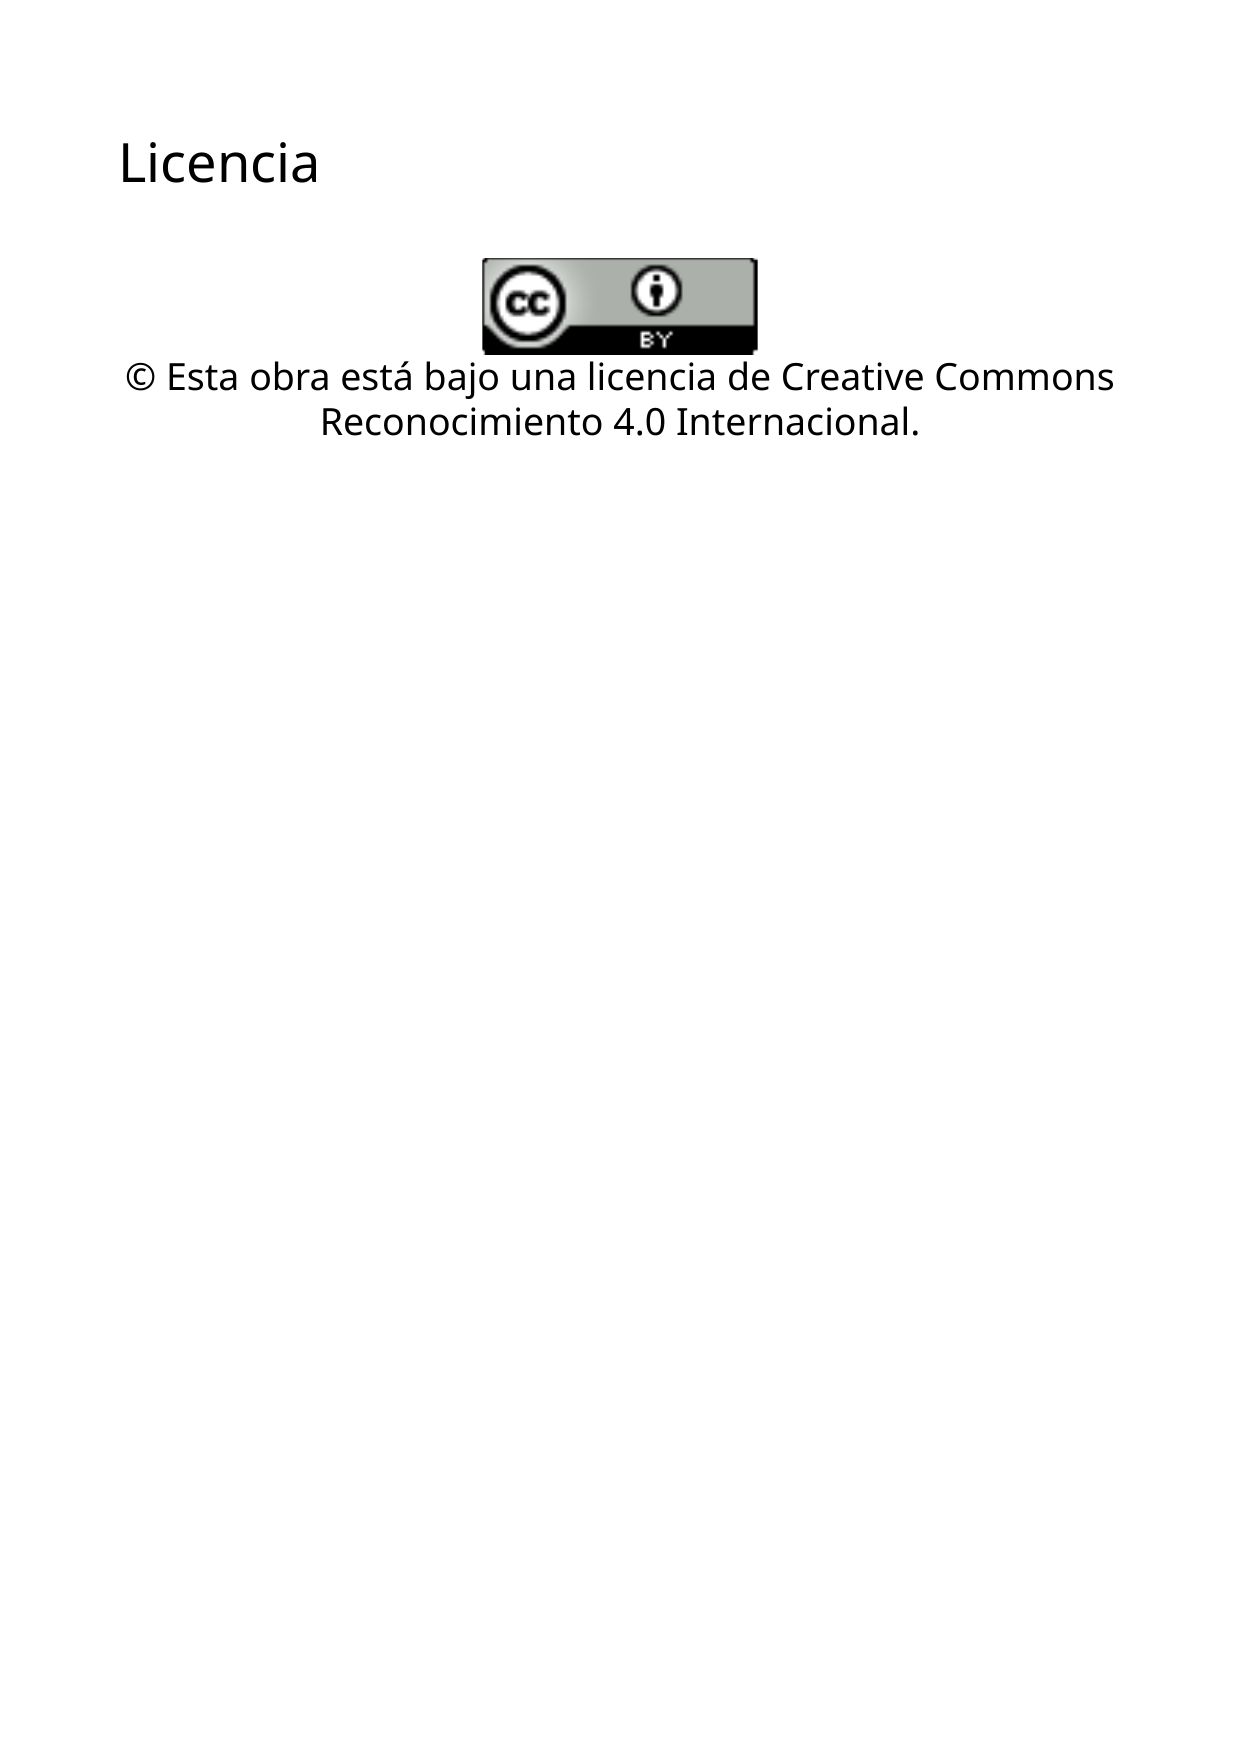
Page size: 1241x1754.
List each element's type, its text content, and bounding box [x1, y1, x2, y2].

text © Esta obra está bajo una licencia de Creative Commons Reconocimiento 4.0 Internacional. [118, 355, 1122, 447]
text Licencia [118, 124, 1122, 198]
picture [482, 258, 758, 355]
